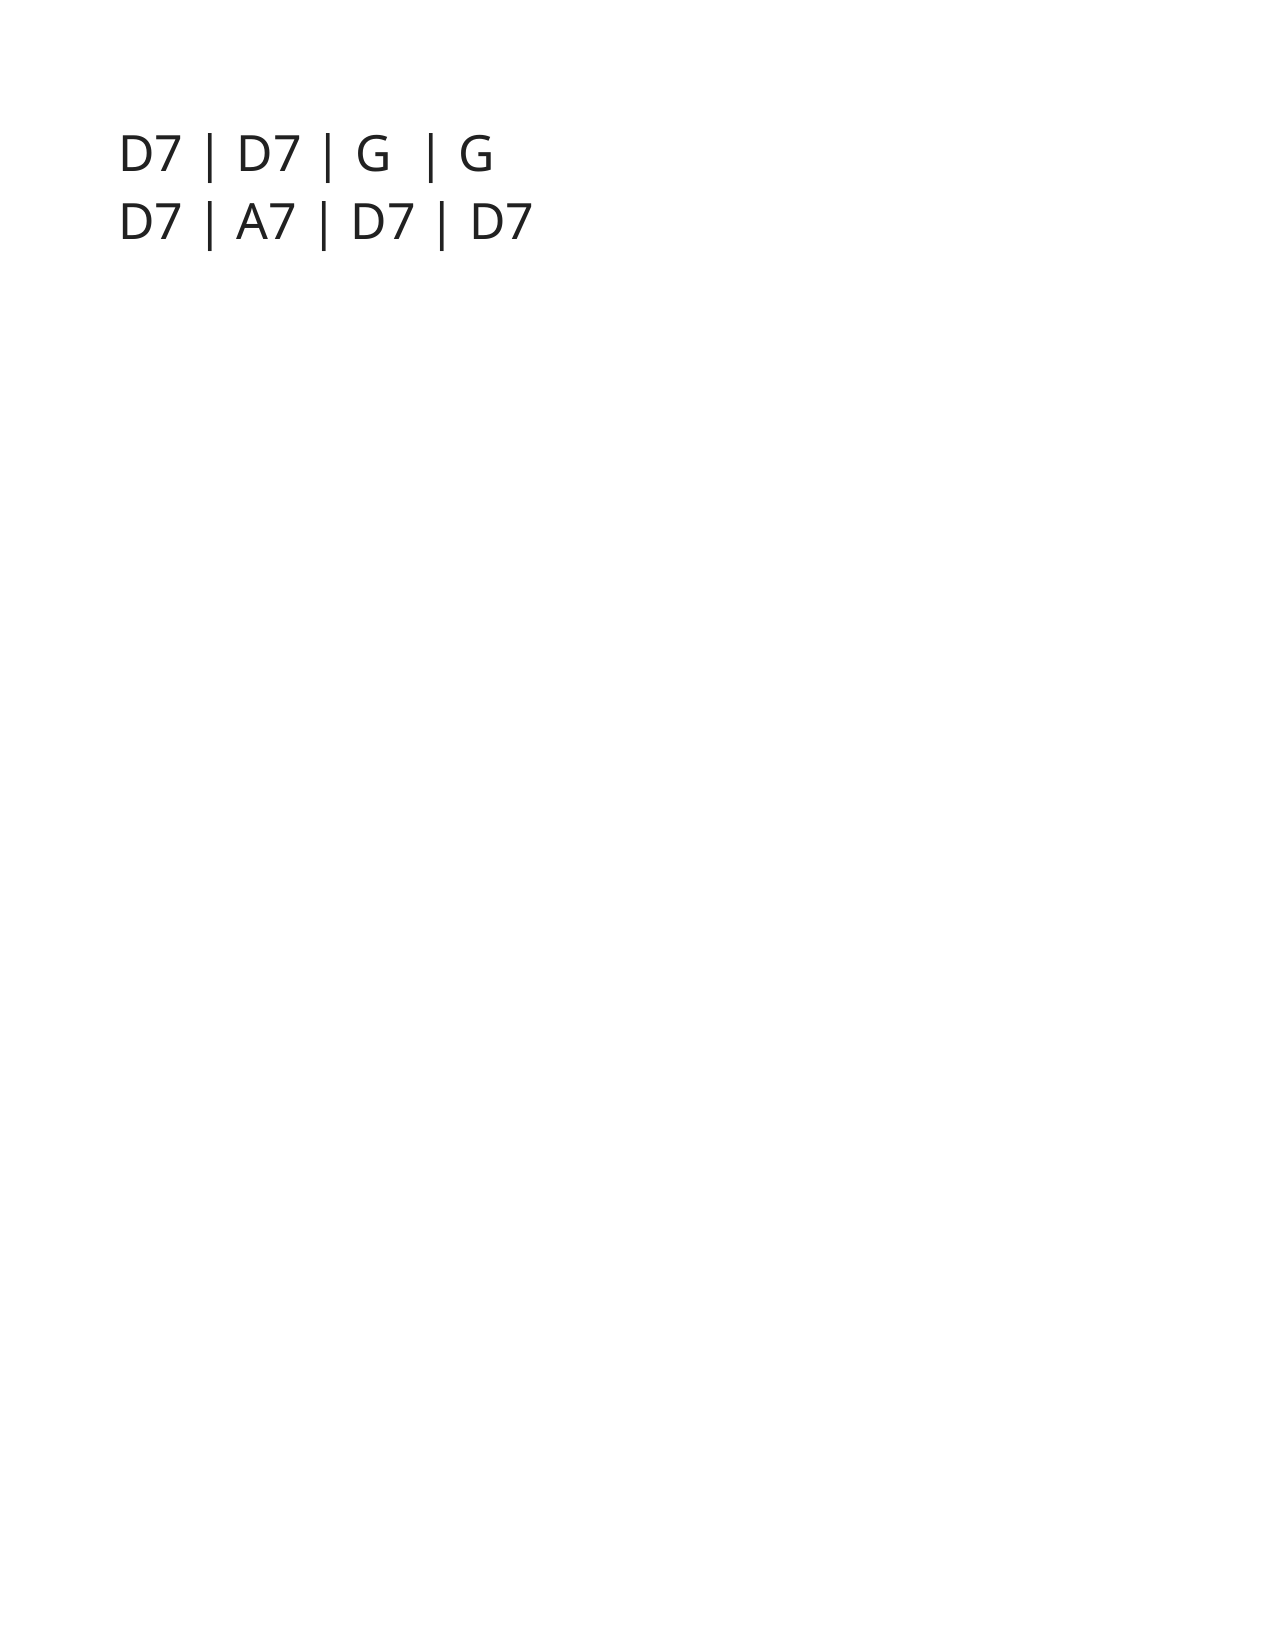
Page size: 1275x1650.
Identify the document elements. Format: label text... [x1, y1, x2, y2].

text D7 | D7 | G | G [118, 118, 1157, 186]
text D7 | A7 | D7 | D7 [118, 186, 1157, 254]
